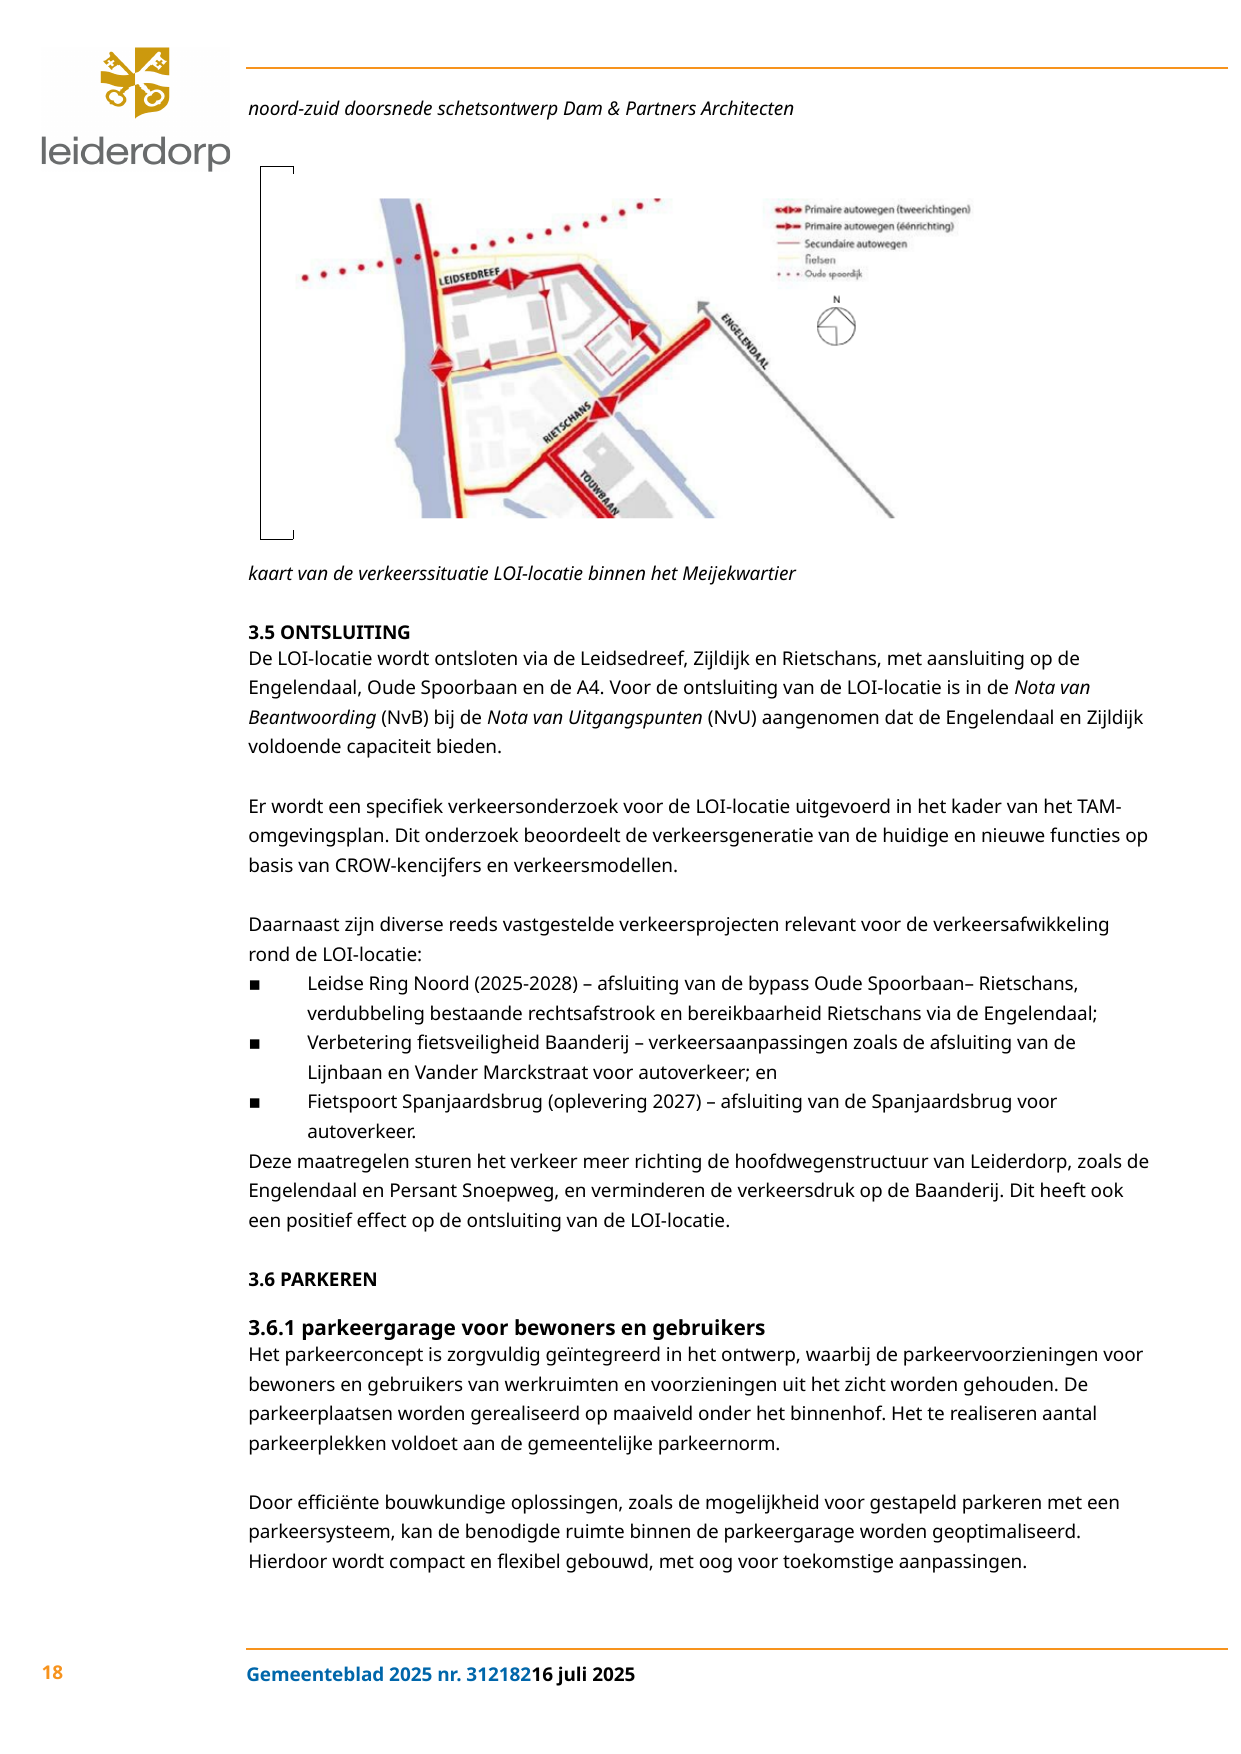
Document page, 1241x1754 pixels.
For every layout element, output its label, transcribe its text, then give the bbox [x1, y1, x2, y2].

text Er wordt een specifiek verkeersonderzoek voor de LOI-locatie uitgevoerd in het kader van het TAM-omgevingsplan. Dit onderzoek beoordeelt de verkeersgeneratie van de huidige en nieuwe functies op basis van CROW-kencijfers en verkeersmodellen. [248, 793, 1152, 878]
text noord-zuid doorsnede schetsontwerp Dam & Partners Architecten [248, 95, 1152, 121]
list Verbetering fietsveiligheid Baanderij – verkeersaanpassingen zoals de afsluiting van de Lijnbaan en Vander Marckstraat voor autoverkeer; en [248, 1029, 1152, 1085]
text kaart van de verkeerssituatie LOI-locatie binnen het Meijekwartier [248, 560, 1152, 586]
text Het parkeerconcept is zorgvuldig geïntegreerd in het ontwerp, waarbij de parkeervoorzieningen voor bewoners en gebruikers van werkruimten en voorzieningen uit het zicht worden gehouden. De parkeerplaatsen worden gerealiseerd op maaiveld onder het binnenhof. Het te realiseren aantal parkeerplekken voldoet aan de gemeentelijke parkeernorm. [248, 1341, 1152, 1456]
list Fietspoort Spanjaardsbrug (oplevering 2027) – afsluiting van de Spanjaardsbrug voor autoverkeer. [248, 1089, 1152, 1144]
text 3.6.1 parkeergarage voor bewoners en gebruikers [248, 1313, 1152, 1341]
text Daarnaast zijn diverse reeds vastgestelde verkeersprojecten relevant voor de verkeersafwikkeling rond de LOI-locatie: [248, 911, 1152, 966]
picture [41, 47, 231, 172]
text De LOI-locatie wordt ontsloten via de Leidsedreef, Zijldijk en Rietschans, met aansluiting op de Engelendaal, Oude Spoorbaan en de A4. Voor de ontsluiting van de LOI-locatie is in de Nota van Beantwoording (NvB) bij de Nota van Uitgangspunten (NvU) aangenomen dat de Engelendaal en Zijldijk voldoende capaciteit bieden. [248, 645, 1152, 759]
text 3.6 PARKEREN [248, 1266, 1152, 1292]
text Deze maatregelen sturen het verkeer meer richting de hoofdwegenstructuur van Leiderdorp, zoals de Engelendaal en Persant Snoepweg, en verminderen de verkeersdruk op de Baanderij. Dit heeft ook een positief effect op de ontsluiting van de LOI-locatie. [248, 1148, 1152, 1233]
text 3.5 ONTSLUITING [248, 619, 1152, 645]
picture [268, 174, 978, 530]
list Leidse Ring Noord (2025-2028) – afsluiting van de bypass Oude Spoorbaan– Rietschans, verdubbeling bestaande rechtsafstrook en bereikbaarheid Rietschans via de Engelendaal; [248, 970, 1152, 1026]
text Door efficiënte bouwkundige oplossingen, zoals de mogelijkheid voor gestapeld parkeren met een parkeersysteem, kan de benodigde ruimte binnen de parkeergarage worden geoptimaliseerd. Hierdoor wordt compact en flexibel gebouwd, met oog voor toekomstige aanpassingen. [248, 1489, 1152, 1574]
